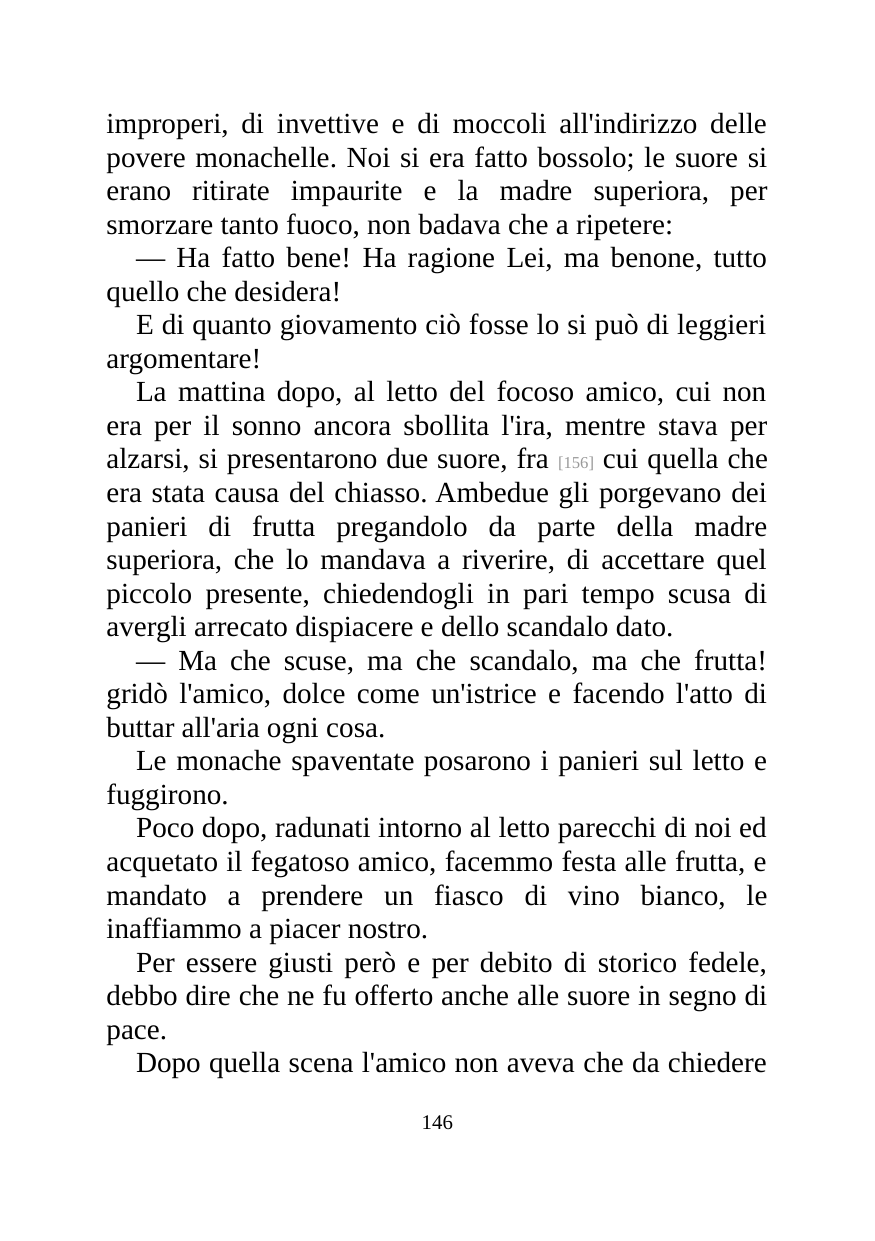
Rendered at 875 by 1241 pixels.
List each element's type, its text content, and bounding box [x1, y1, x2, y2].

text — Ma che scuse, ma che scandalo, ma che frutta! gridò l'amico, dolce come un'istrice e facendo l'atto di buttar all'aria ogni cosa. [106, 643, 768, 743]
text E di quanto giovamento ciò fosse lo si può di leggieri argomentare! [106, 307, 768, 374]
text Per essere giusti però e per debito di storico fedele, debbo dire che ne fu offerto anche alle suore in segno di pace. [106, 945, 768, 1045]
text La mattina dopo, al letto del focoso amico, cui non era per il sonno ancora sbollita l'ira, mentre stava per alzarsi, si presentarono due suore, fra [156] cui quella che era stata causa del chiasso. Ambedue gli porgevano dei panieri di frutta pregandolo da parte della madre superiora, che lo mandava a riverire, di accettare quel piccolo presente, chiedendogli in pari tempo scusa di avergli arrecato dispiacere e dello scandalo dato. [106, 374, 768, 643]
text improperi, di invettive e di moccoli all'indirizzo delle povere monachelle. Noi si era fatto bossolo; le suore si erano ritirate impaurite e la madre superiora, per smorzare tanto fuoco, non badava che a ripetere: [106, 106, 768, 240]
text — Ha fatto bene! Ha ragione Lei, ma benone, tutto quello che desidera! [106, 240, 768, 307]
text Poco dopo, radunati intorno al letto parecchi di noi ed acquetato il fegatoso amico, facemmo festa alle frutta, e mandato a prendere un fiasco di vino bianco, le inaffiammo a piacer nostro. [106, 811, 768, 945]
text Le monache spaventate posarono i panieri sul letto e fuggirono. [106, 743, 768, 811]
text Dopo quella scena l'amico non aveva che da chiedere [106, 1045, 768, 1079]
